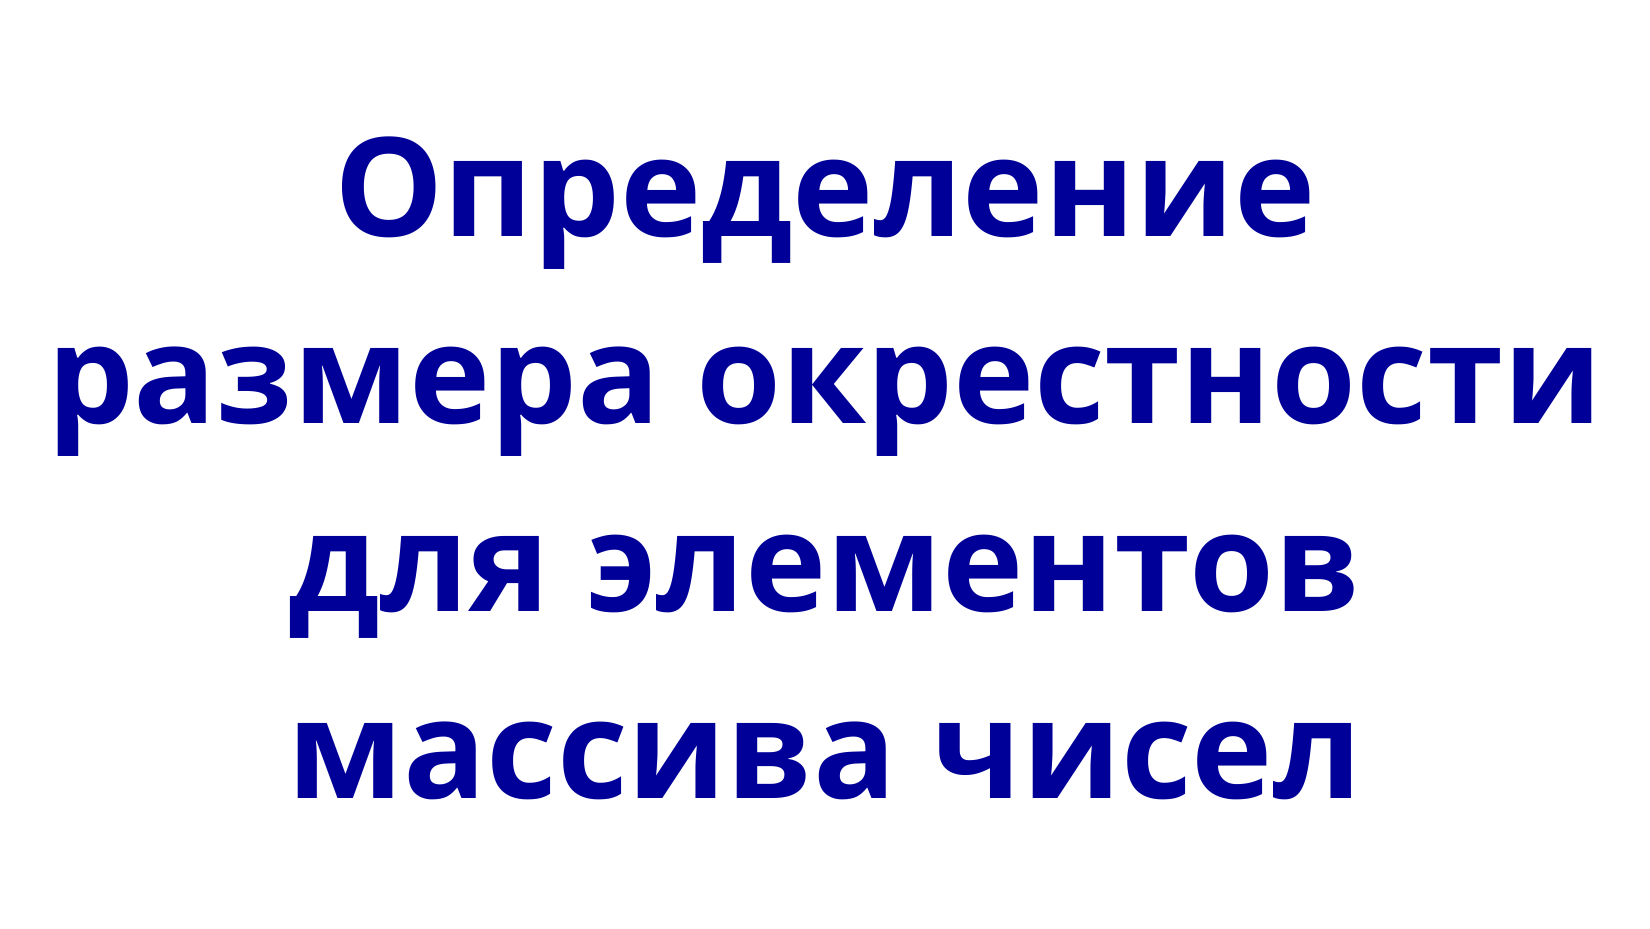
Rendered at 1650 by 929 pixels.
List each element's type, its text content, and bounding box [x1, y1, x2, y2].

subtitle Определение размера окрестности для элементов массива чисел [0, 0, 1650, 929]
